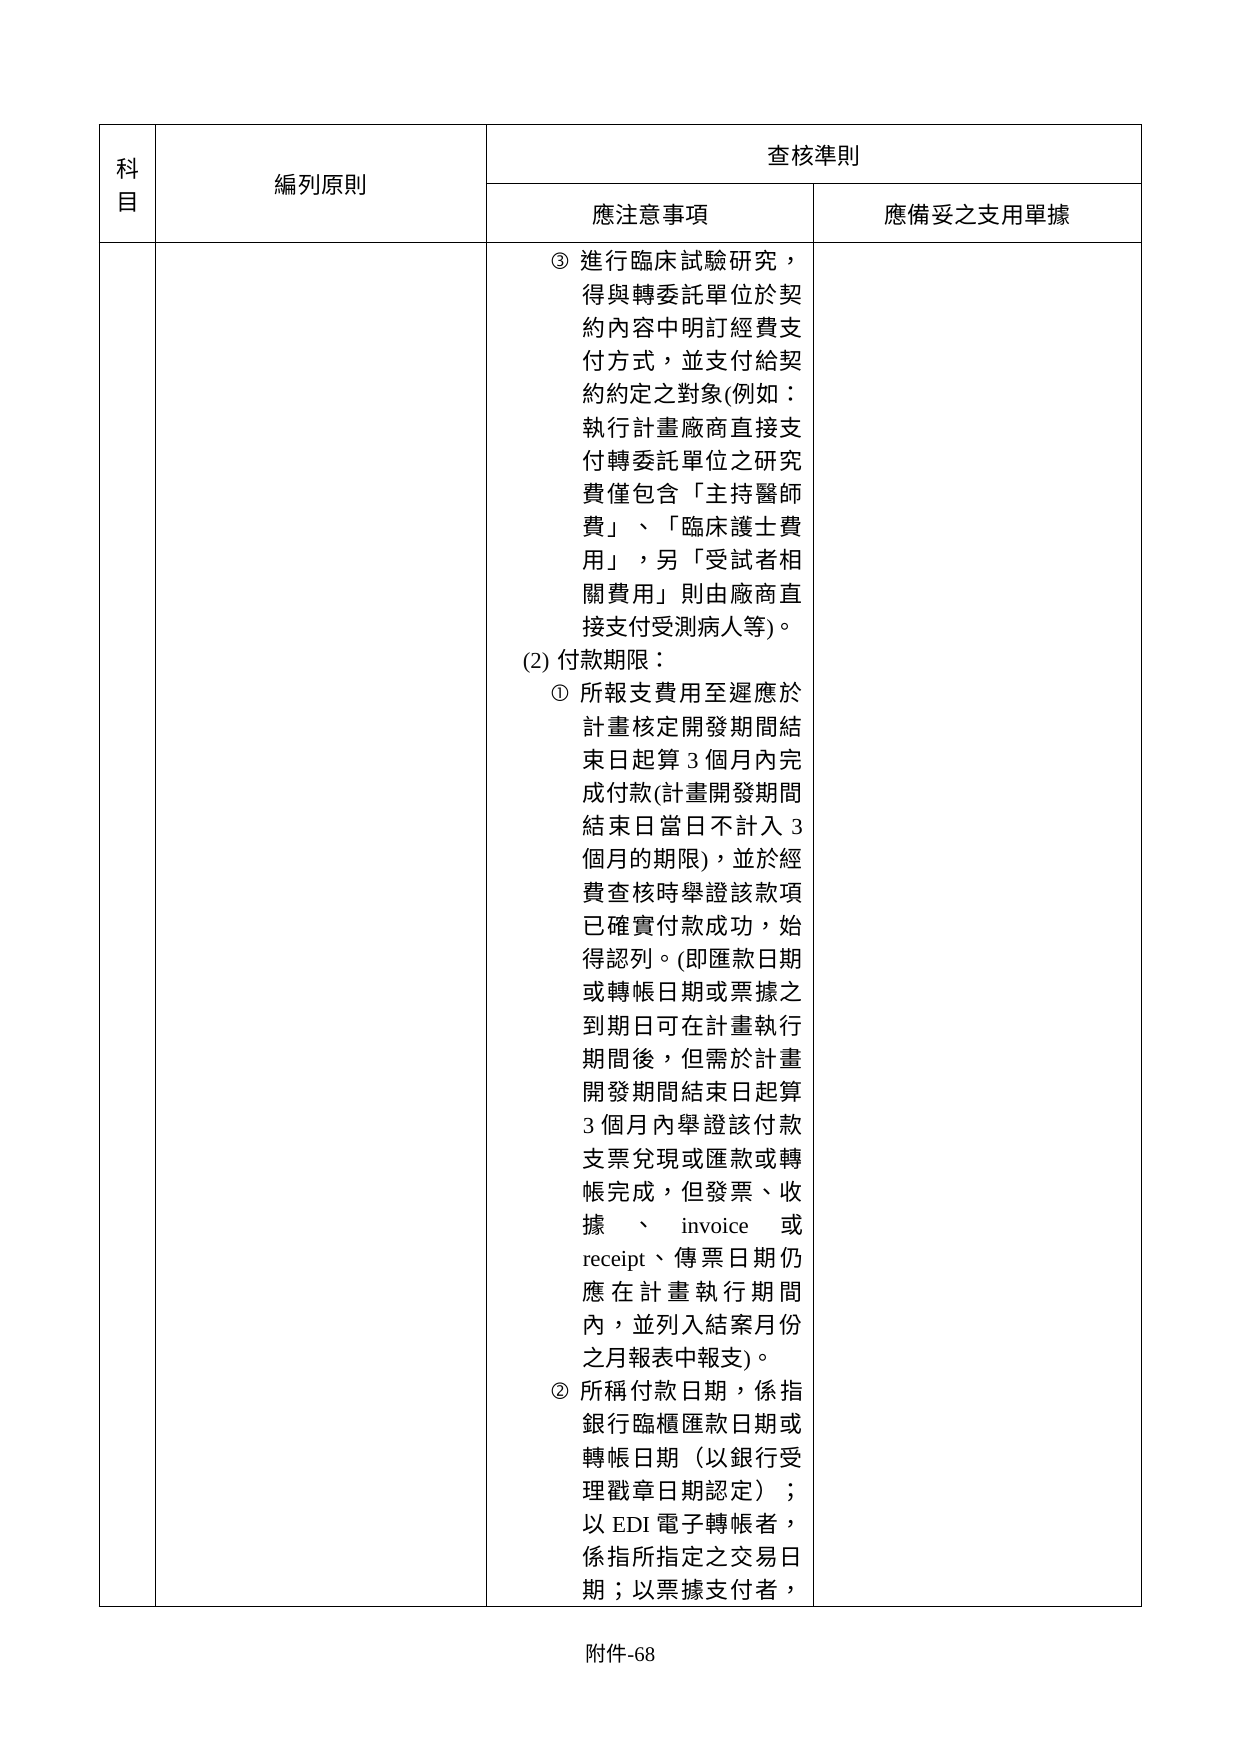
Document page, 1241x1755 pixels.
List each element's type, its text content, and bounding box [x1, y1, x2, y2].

table_header 編列原則 [156, 125, 486, 242]
table_header 查核準則 [487, 125, 1141, 183]
table_cell  進行臨床試驗研究，得與轉委託單位於契約內容中明訂經費支付方式，並支付給契約約定之對象(例如：執行計畫廠商直接支付轉委託單位之研究費僅包含「主持醫師費」、「臨床護士費用」，另「受試者相關費用」則由廠商直接支付受測病人等)。 付款期限：  所報支費用至遲應於計畫核定開發期間結束日起算3個月內完成付款(計畫開發期間結束日當日不計入3個月的期限)，並於經費查核時舉證該款項已確實付款成功，始得認列。(即匯款日期或轉帳日期或票據之到期日可在計畫執行期間後，但需於計畫開發期間結束日起算3個月內舉證該付款支票兌現或匯款或轉帳完成，但發票、收據、invoice或receipt、傳票日期仍應在計畫執行期間內，並列入結案月份之月報表中報支)。  所稱付款日期，係指銀行臨櫃匯款日期或轉帳日期（以銀行受理戳章日期認定）；以EDI電子轉帳者，係指所指定之交易日期；以票據支付者， [487, 243, 813, 1606]
table_cell [100, 243, 155, 1606]
table_cell [814, 243, 1141, 1606]
table_header 科目 [100, 125, 155, 242]
table_cell 應備妥之支用單據 [814, 184, 1141, 242]
table_cell [156, 243, 486, 1606]
table_cell 應注意事項 [487, 184, 813, 242]
